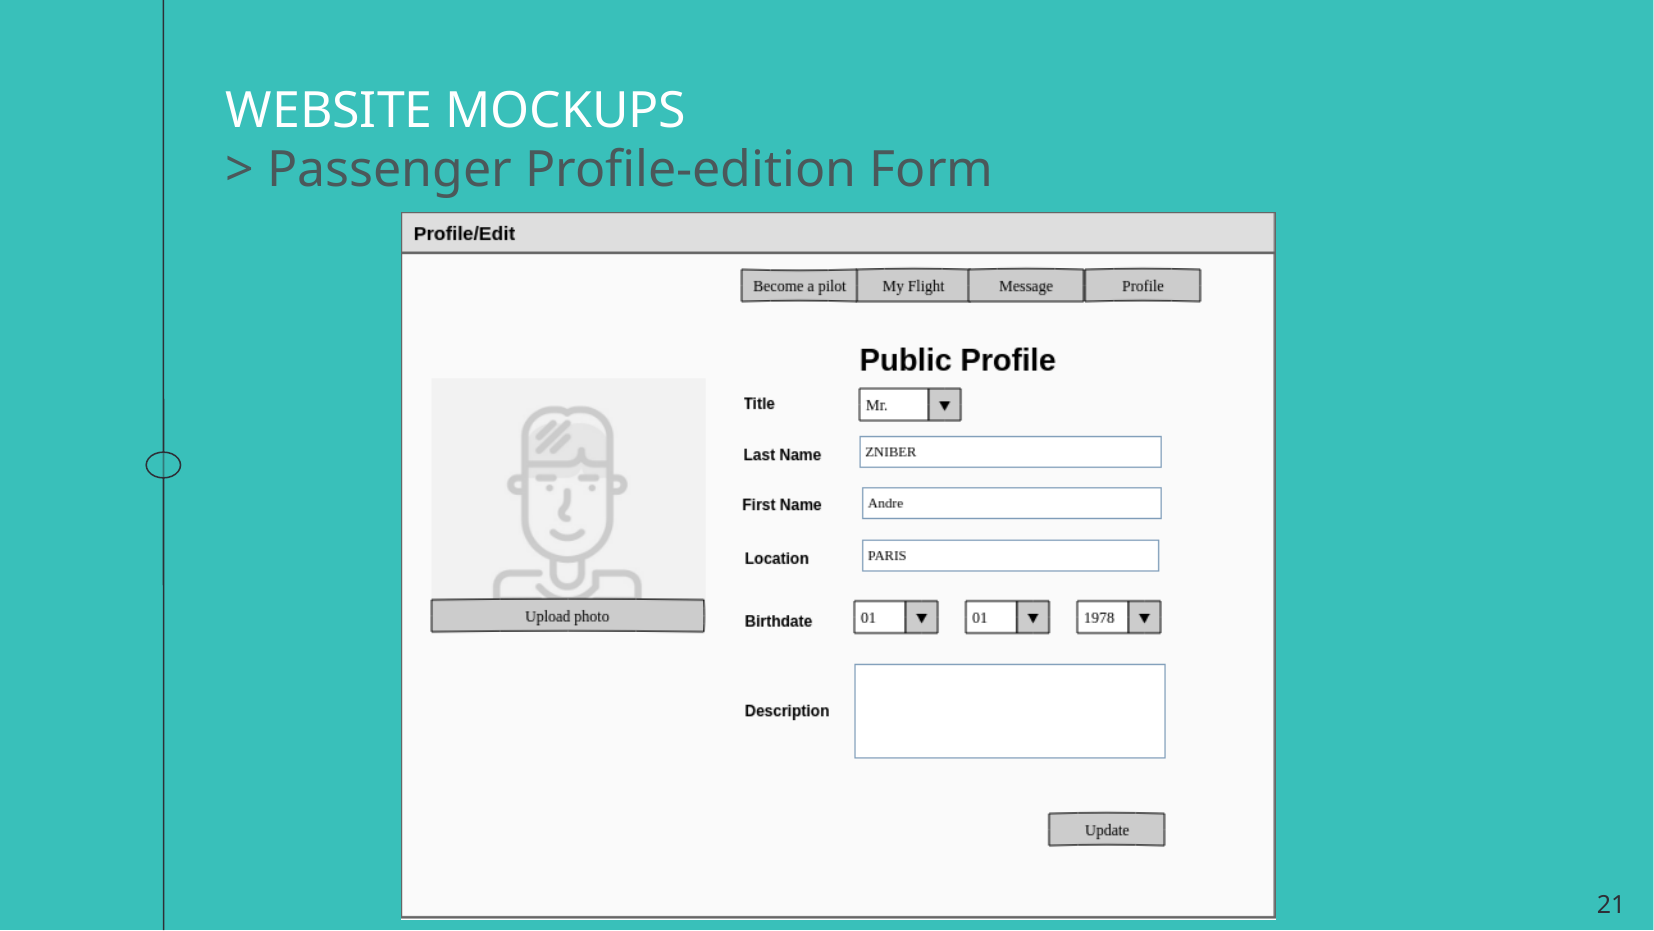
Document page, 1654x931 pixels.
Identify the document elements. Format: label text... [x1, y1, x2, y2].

title > Passenger Profile-edition Form [210, 153, 1451, 212]
picture [401, 212, 1276, 920]
slide_number [1541, 873, 1641, 931]
title WEBSITE MOCKUPS [210, 90, 1451, 153]
